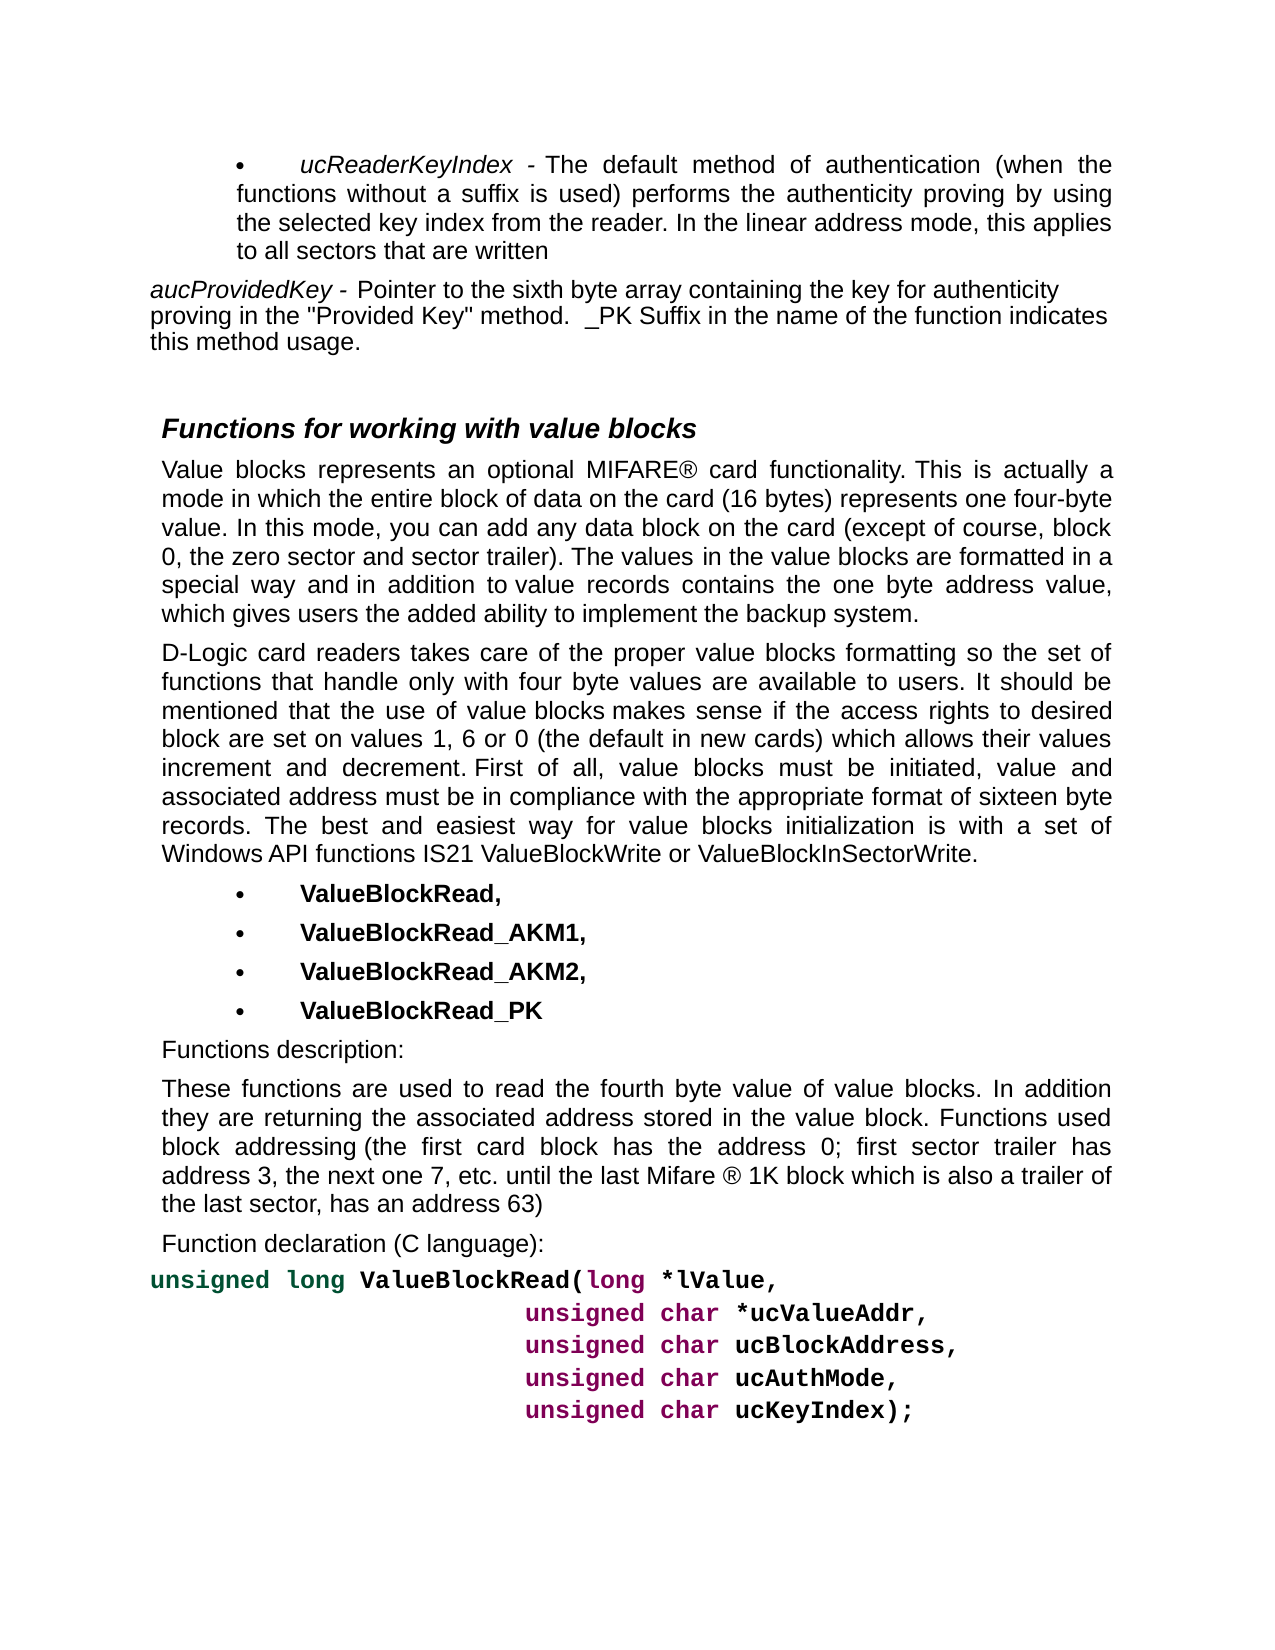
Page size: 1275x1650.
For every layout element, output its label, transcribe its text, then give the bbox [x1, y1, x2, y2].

list ucReaderKeyIndex - The default method of authentication (when the functions without a suffix is used) performs the authenticity proving by using the selected key index from the reader. In the linear address mode, this applies to all sectors that are written [236, 150, 1114, 265]
text aucProvidedKey - Pointer to the sixth byte array containing the key for authenticity proving in the "Provided Key" method. _PK Suffix in the name of the function indicates this method usage. [150, 275, 1125, 356]
text D-Logic card readers takes care of the proper value blocks formatting so the set of functions that handle only with four byte values are available to users. It should be mentioned that the use of value blocks makes sense if the access rights to desired block are set on values ​​1, 6 or 0 (the default in new cards) which allows their values increment and decrement​. First of all, value blocks must be initiated, value and associated address must be in compliance with the appropriate format of sixteen byte records. The best and easiest way for value blocks initialization is with a set of Windows API functions IS21 ValueBlockWrite or ValueBlockInSectorWrite. [161, 638, 1114, 868]
list ValueBlockRead_AKM2, [236, 957, 1114, 986]
list ValueBlockRead, [236, 878, 1114, 907]
text Function declaration (C language): [161, 1228, 1114, 1257]
list ValueBlockRead_AKM1, [236, 918, 1114, 946]
text Functions for working with value blocks [161, 412, 1114, 445]
text These functions are used to read the fourth byte value of value blocks. In addition they are returning the associated address stored in the value block. Functions used block addressing (the first card block has the address 0; first sector trailer has address 3, the next one 7, etc. until the last Mifare ® 1K block which is also a trailer of the last sector, has an address 63) [161, 1074, 1114, 1218]
text unsigned long ValueBlockRead(long *lValue, unsigned char *ucValueAddr, unsigned char ucBlockAddress, unsigned char ucAuthMode, unsigned char ucKeyIndex); [150, 1268, 1125, 1426]
text Functions description: [161, 1035, 1114, 1064]
text Value blocks represents an optional MIFARE® card functionality. This is actually a mode in which the entire block of data on the card (16 bytes) represents one four-byte value. In this mode, you can add any data block on the card (except of course, block 0, the zero sector and sector trailer). The values ​​in the value blocks are formatted in a special way and ​​in addition to value records contains the one byte address value, which gives users the added ability to implement the backup system. [161, 455, 1114, 628]
list ValueBlockRead_PK [236, 996, 1114, 1025]
